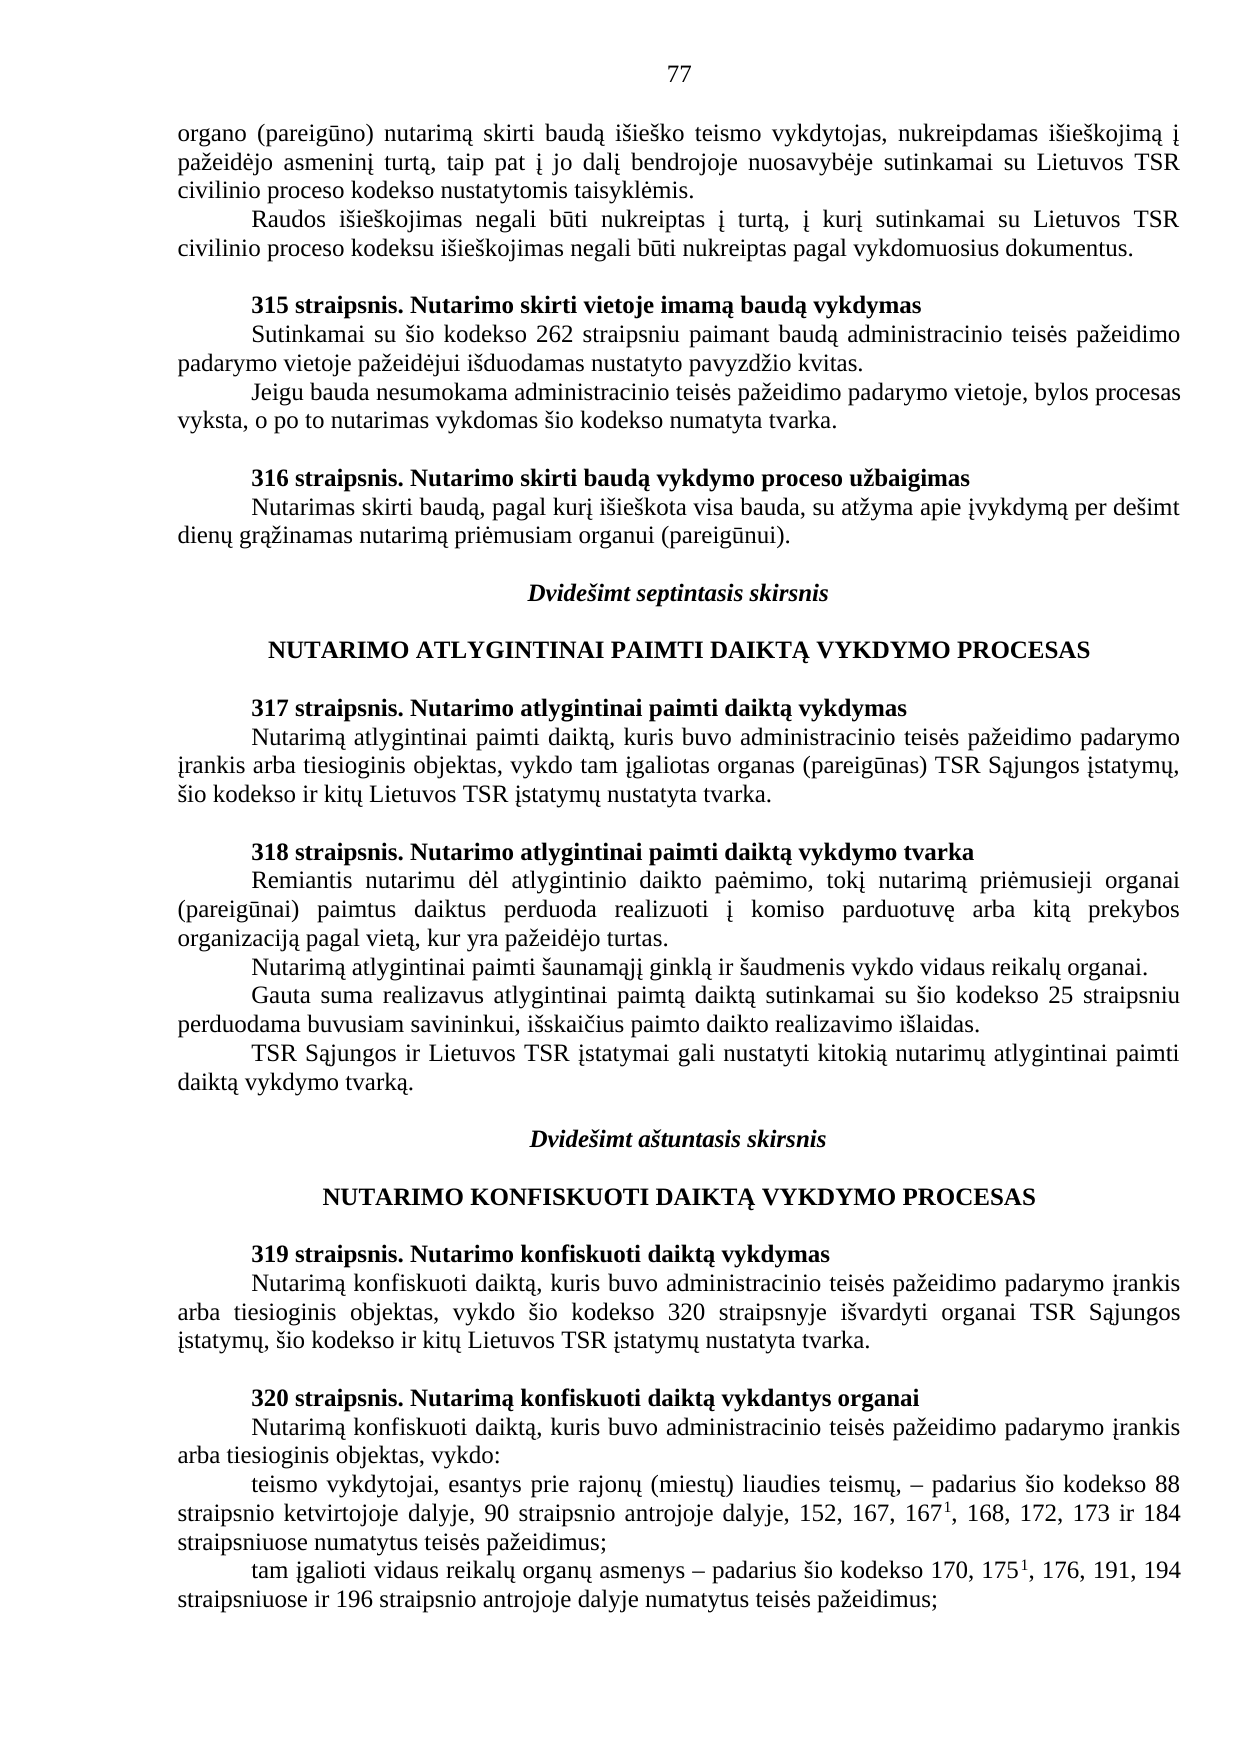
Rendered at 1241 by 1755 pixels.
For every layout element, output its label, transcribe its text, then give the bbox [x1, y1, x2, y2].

text Raudos išieškojimas negali būti nukreiptas į turtą, į kurį sutinkamai su Lietuvos TSR civilinio proceso kodeksu išieškojimas negali būti nukreiptas pagal vykdomuosius dokumentus. [177, 204, 1181, 262]
text 315 straipsnis. Nutarimo skirti vietoje imamą baudą vykdymas [177, 291, 1181, 319]
text 318 straipsnis. Nutarimo atlygintinai paimti daiktą vykdymo tvarka [177, 837, 1181, 866]
text 319 straipsnis. Nutarimo konfiskuoti daiktą vykdymas [177, 1239, 1181, 1268]
text Gauta suma realizavus atlygintinai paimtą daiktą sutinkamai su šio kodekso 25 straipsniu perduodama buvusiam savininkui, išskaičius paimto daikto realizavimo išlaidas. [177, 981, 1181, 1038]
text tam įgalioti vidaus reikalų organų asmenys – padarius šio kodekso 170, 1751, 176, 191, 194 straipsniuose ir 196 straipsnio antrojoje dalyje numatytus teisės pažeidimus; [177, 1556, 1181, 1613]
text Dvidešimt septintasis skirsnis [177, 578, 1181, 607]
text Remiantis nutarimu dėl atlygintinio daikto paėmimo, tokį nutarimą priėmusieji organai (pareigūnai) paimtus daiktus perduoda realizuoti į komiso parduotuvę arba kitą prekybos organizaciją pagal vietą, kur yra pažeidėjo turtas. [177, 866, 1181, 952]
text Sutinkamai su šio kodekso 262 straipsniu paimant baudą administracinio teisės pažeidimo padarymo vietoje pažeidėjui išduodamas nustatyto pavyzdžio kvitas. [177, 319, 1181, 377]
text teismo vykdytojai, esantys prie rajonų (miestų) liaudies teismų, – padarius šio kodekso 88 straipsnio ketvirtojoje dalyje, 90 straipsnio antrojoje dalyje, 152, 167, 1671, 168, 172, 173 ir 184 straipsniuose numatytus teisės pažeidimus; [177, 1469, 1181, 1556]
text organo (pareigūno) nutarimą skirti baudą išieško teismo vykdytojas, nukreipdamas išieškojimą į pažeidėjo asmeninį turtą, taip pat į jo dalį bendrojoje nuosavybėje sutinkamai su Lietuvos TSR civilinio proceso kodekso nustatytomis taisyklėmis. [177, 118, 1181, 204]
text Nutarimą atlygintinai paimti daiktą, kuris buvo administracinio teisės pažeidimo padarymo įrankis arba tiesioginis objektas, vykdo tam įgaliotas organas (pareigūnas) TSR Sąjungos įstatymų, šio kodekso ir kitų Lietuvos TSR įstatymų nustatyta tvarka. [177, 722, 1181, 808]
text Nutarimą atlygintinai paimti šaunamąjį ginklą ir šaudmenis vykdo vidaus reikalų organai. [177, 952, 1181, 981]
text Dvidešimt aštuntasis skirsnis [177, 1124, 1181, 1153]
text 320 straipsnis. Nutarimą konfiskuoti daiktą vykdantys organai [177, 1383, 1181, 1412]
text 317 straipsnis. Nutarimo atlygintinai paimti daiktą vykdymas [177, 693, 1181, 722]
text NUTARIMO KONFISKUOTI DAIKTĄ VYKDYMO PROCESAS [177, 1182, 1181, 1211]
text Nutarimas skirti baudą, pagal kurį išieškota visa bauda, su atžyma apie įvykdymą per dešimt dienų grąžinamas nutarimą priėmusiam organui (pareigūnui). [177, 492, 1181, 549]
text Nutarimą konfiskuoti daiktą, kuris buvo administracinio teisės pažeidimo padarymo įrankis arba tiesioginis objektas, vykdo šio kodekso 320 straipsnyje išvardyti organai TSR Sąjungos įstatymų, šio kodekso ir kitų Lietuvos TSR įstatymų nustatyta tvarka. [177, 1268, 1181, 1354]
text TSR Sąjungos ir Lietuvos TSR įstatymai gali nustatyti kitokią nutarimų atlygintinai paimti daiktą vykdymo tvarką. [177, 1038, 1181, 1096]
text 316 straipsnis. Nutarimo skirti baudą vykdymo proceso užbaigimas [177, 463, 1181, 492]
text NUTARIMO ATLYGINTINAI PAIMTI DAIKTĄ VYKDYMO PROCESAS [177, 636, 1181, 664]
text Nutarimą konfiskuoti daiktą, kuris buvo administracinio teisės pažeidimo padarymo įrankis arba tiesioginis objektas, vykdo: [177, 1412, 1181, 1469]
text Jeigu bauda nesumokama administracinio teisės pažeidimo padarymo vietoje, bylos procesas vyksta, o po to nutarimas vykdomas šio kodekso numatyta tvarka. [177, 377, 1181, 434]
